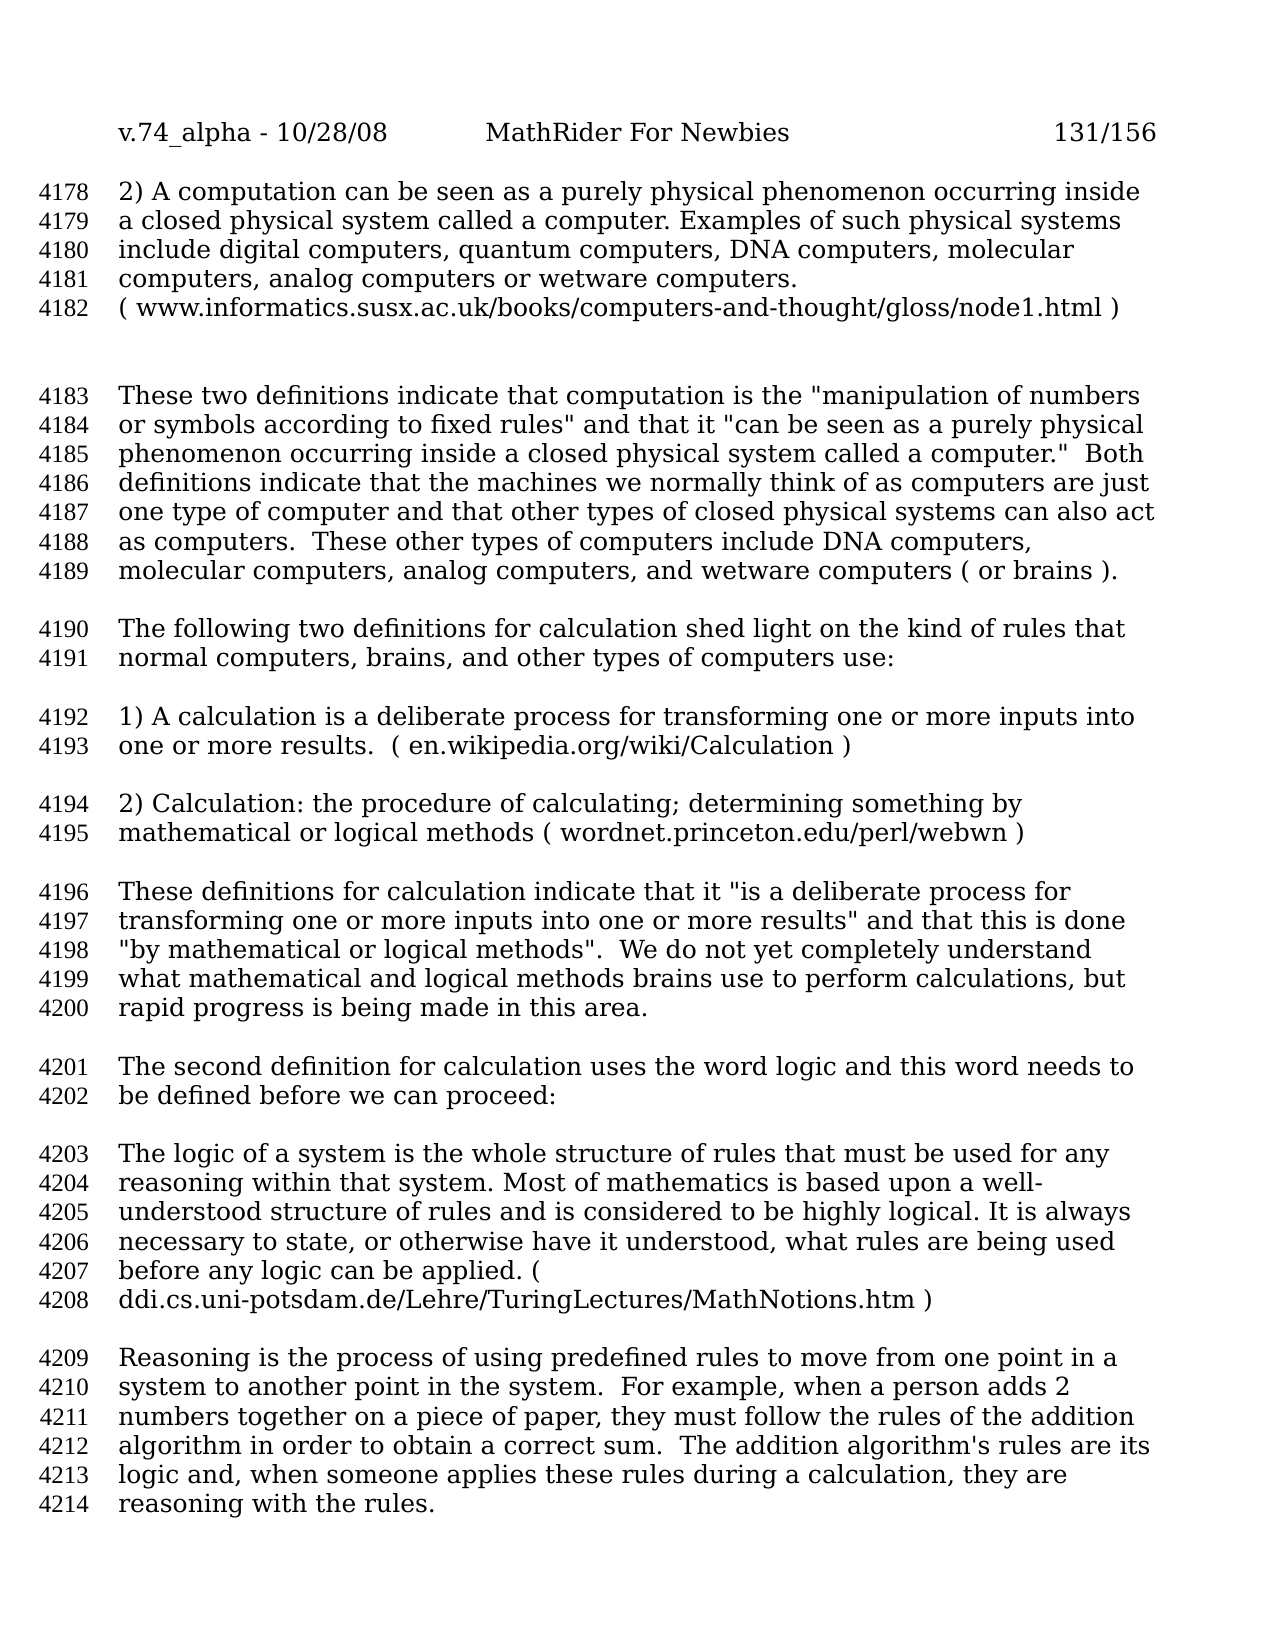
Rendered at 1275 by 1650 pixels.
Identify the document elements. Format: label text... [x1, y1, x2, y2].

text 1) A calculation is a deliberate process for transforming one or more inputs into one or more results. ( en.wikipedia.org/wiki/Calculation ) [118, 702, 1157, 760]
text Reasoning is the process of using predefined rules to move from one point in a system to another point in the system. For example, when a person adds 2 numbers together on a piece of paper, they must follow the rules of the addition algorithm in order to obtain a correct sum. The addition algorithm's rules are its logic and, when someone applies these rules during a calculation, they are reasoning with the rules. [118, 1343, 1157, 1518]
text The second definition for calculation uses the word logic and this word needs to be defined before we can proceed: [118, 1052, 1157, 1110]
text These two definitions indicate that computation is the "manipulation of numbers or symbols according to fixed rules" and that it "can be seen as a purely physical phenomenon occurring inside a closed physical system called a computer." Both definitions indicate that the machines we normally think of as computers are just one type of computer and that other types of closed physical systems can also act as computers. These other types of computers include DNA computers, molecular computers, analog computers, and wetware computers ( or brains ). [118, 381, 1157, 585]
text 2) A computation can be seen as a purely physical phenomenon occurring inside a closed physical system called a computer. Examples of such physical systems include digital computers, quantum computers, DNA computers, molecular computers, analog computers or wetware computers. ( www.informatics.susx.ac.uk/books/computers-and-thought/gloss/node1.html ) [118, 177, 1157, 323]
text These definitions for calculation indicate that it "is a deliberate process for transforming one or more inputs into one or more results" and that this is done "by mathematical or logical methods". We do not yet completely understand what mathematical and logical methods brains use to perform calculations, but rapid progress is being made in this area. [118, 877, 1157, 1023]
text 2) Calculation: the procedure of calculating; determining something by mathematical or logical methods ( wordnet.princeton.edu/perl/webwn ) [118, 789, 1157, 848]
text The logic of a system is the whole structure of rules that must be used for any reasoning within that system. Most of mathematics is based upon a well-understood structure of rules and is considered to be highly logical. It is always necessary to state, or otherwise have it understood, what rules are being used before any logic can be applied. ( ddi.cs.uni-potsdam.de/Lehre/TuringLectures/MathNotions.htm ) [118, 1139, 1157, 1314]
text The following two definitions for calculation shed light on the kind of rules that normal computers, brains, and other types of computers use: [118, 614, 1157, 673]
